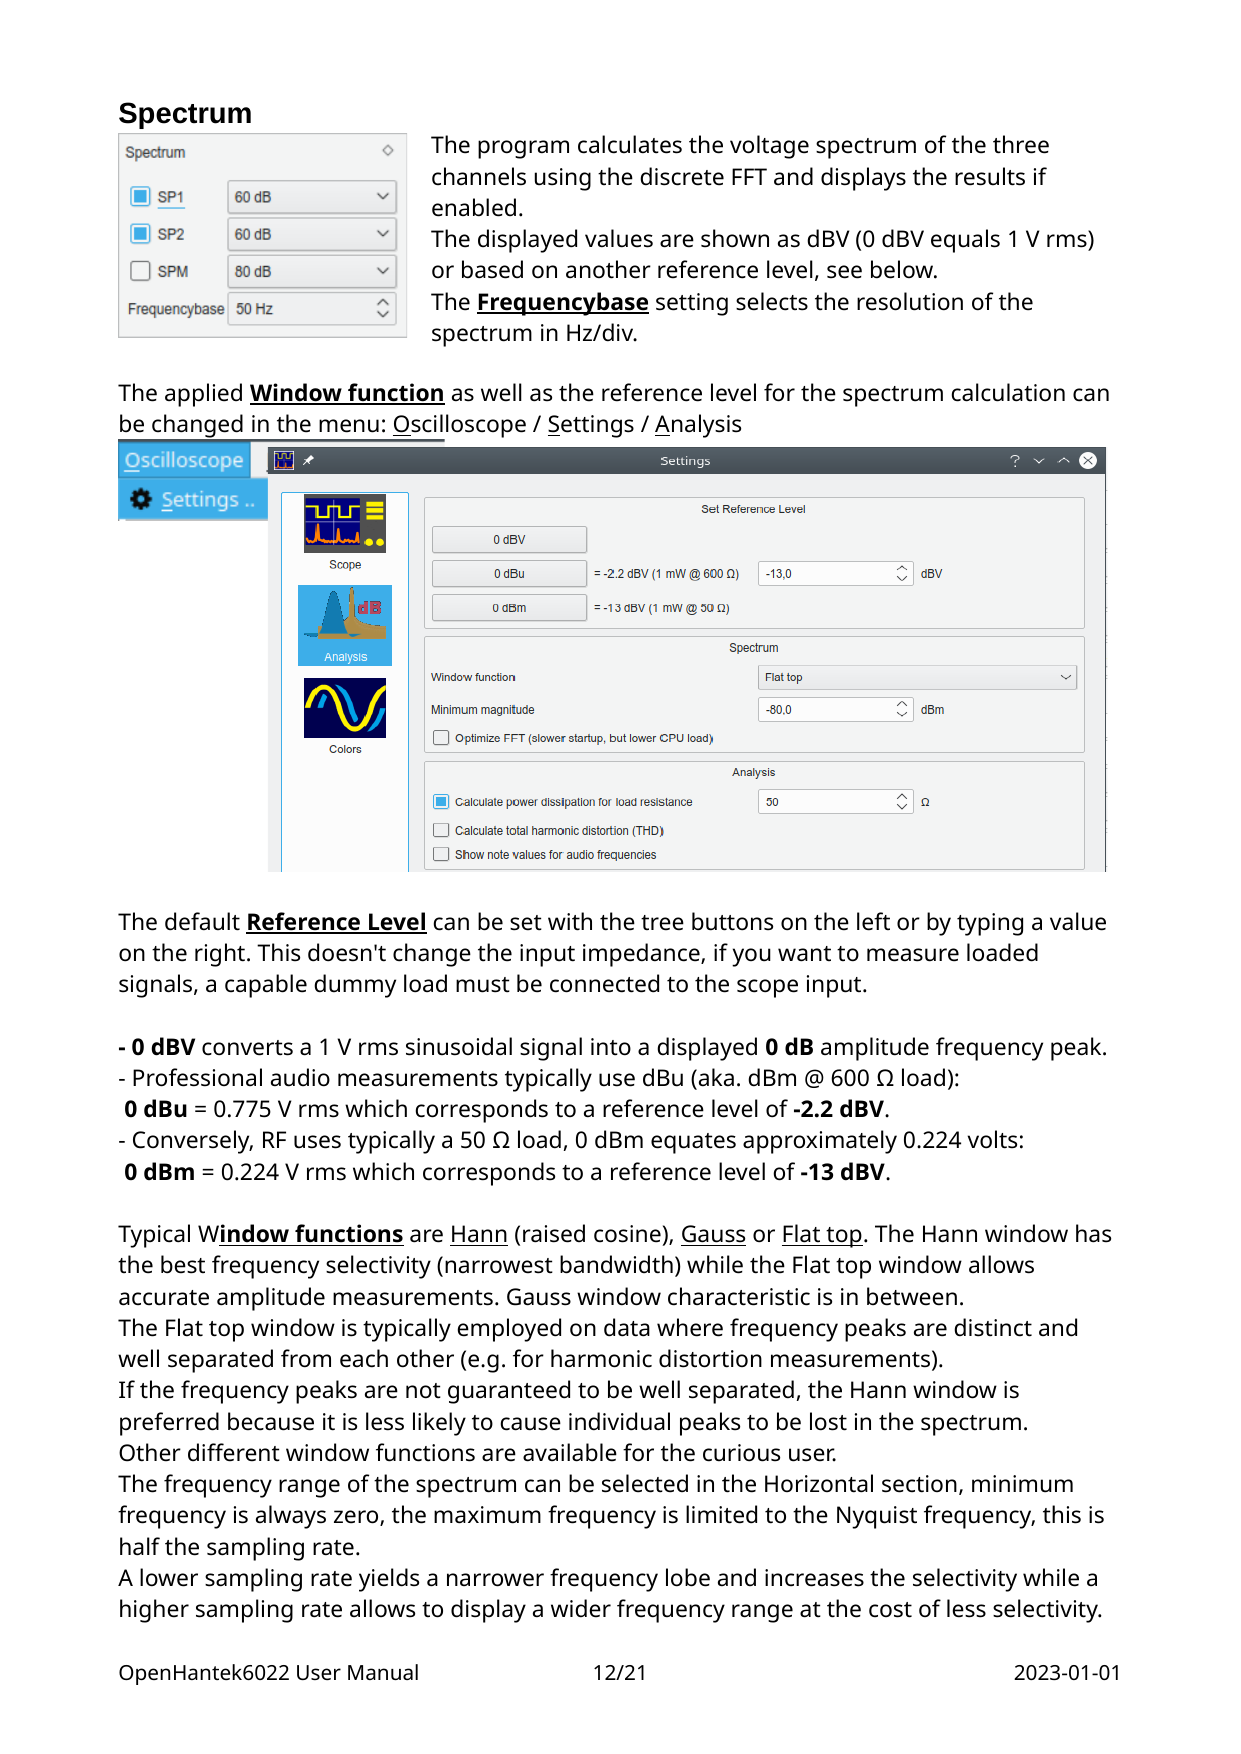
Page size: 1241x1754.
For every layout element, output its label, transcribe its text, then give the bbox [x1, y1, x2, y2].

picture [118, 133, 408, 338]
text The frequency range of the spectrum can be selected in the Horizontal section, minimum frequency is always zero, the maximum frequency is limited to the Nyquist frequency, this is half the sampling rate. [118, 1468, 1122, 1562]
text The displayed values are shown as dBV (0 dBV equals 1 V rms) or based on another reference level, see below. The Frequencybase setting selects the resolution of the spectrum in Hz/div. [118, 223, 1122, 348]
text The default Reference Level can be set with the tree buttons on the left or by typing a value on the right. This doesn't change the input impedance, if you want to measure loaded signals, a capable dummy load must be connected to the scope input. [118, 906, 1122, 999]
text Other different window functions are available for the curious user. [118, 1437, 1122, 1468]
text The program calculates the voltage spectrum of the three channels using the discrete FFT and displays the results if enabled. [118, 129, 1122, 223]
text If the frequency peaks are not guaranteed to be well separated, the Hann window is preferred because it is less likely to cause individual peaks to be lost in the spectrum. [118, 1374, 1122, 1437]
subtitle Spectrum [118, 96, 1122, 129]
text Typical Window functions are Hann (raised cosine), Gauss or Flat top. The Hann window has the best frequency selectivity (narrowest bandwidth) while the Flat top window allows accurate amplitude measurements. Gauss window characteristic is in between. [118, 1218, 1122, 1312]
text The Flat top window is typically employed on data where frequency peaks are distinct and well separated from each other (e.g. for harmonic distortion measurements). [118, 1312, 1122, 1374]
picture [118, 439, 1108, 872]
text The applied Window function as well as the reference level for the spectrum calculation can be changed in the menu: Oscilloscope / Settings / Analysis [118, 377, 1122, 439]
text - 0 dBV converts a 1 V rms sinusoidal signal into a displayed 0 dB amplitude frequency peak. - Professional audio measurements typically use dBu (aka. dBm @ 600 Ω load): 0 dBu = 0.775 V rms which corresponds to a reference level of -2.2 dBV. - Conversely, RF uses typically a 50 Ω load, 0 dBm equates approximately 0.224 volts: 0 dBm = 0.224 V rms which corresponds to a reference level of -13 dBV. [118, 1031, 1122, 1187]
text A lower sampling rate yields a narrower frequency lobe and increases the selectivity while a higher sampling rate allows to display a wider frequency range at the cost of less selectivity. [118, 1562, 1122, 1624]
